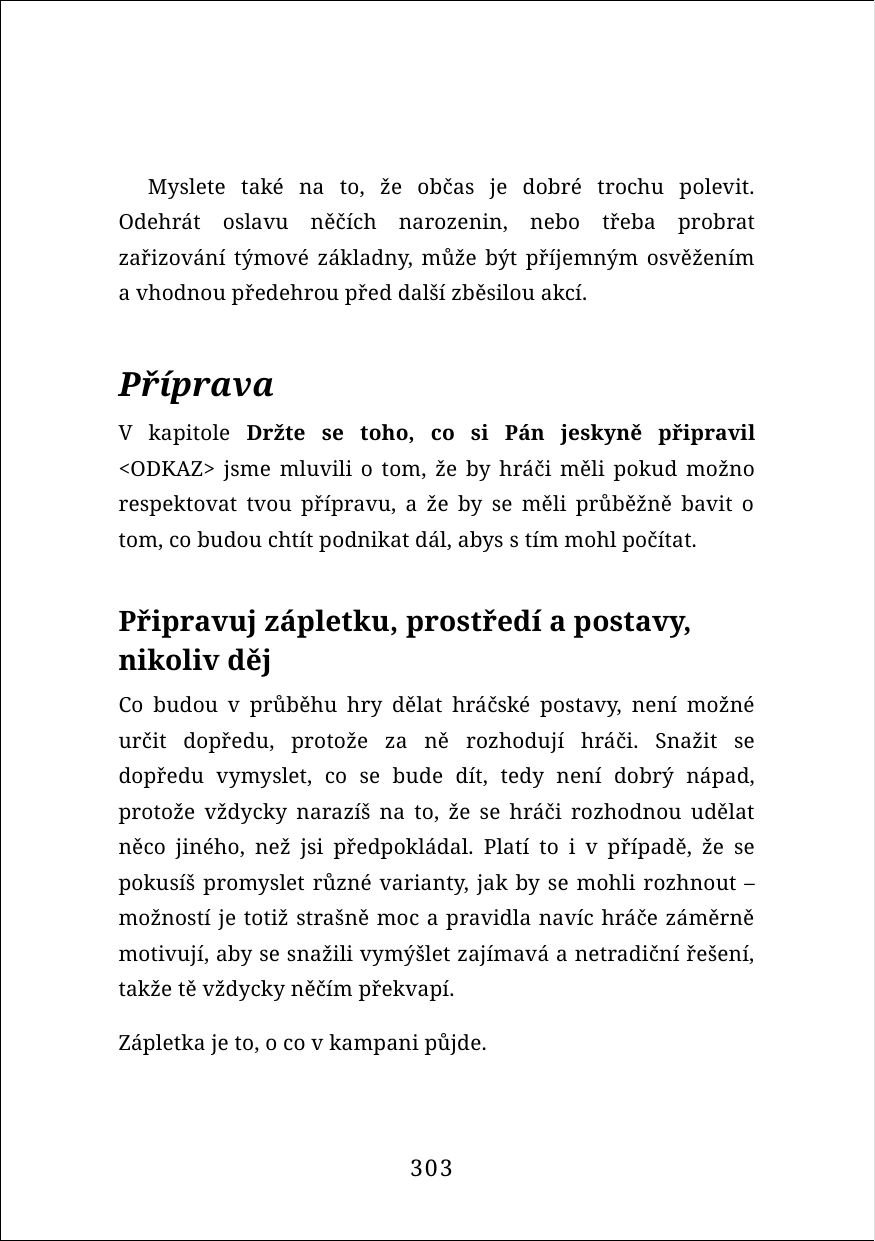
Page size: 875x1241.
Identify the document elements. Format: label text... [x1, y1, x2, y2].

text V kapitole Držte se toho, co si Pán jeskyně připravil <ODKAZ> jsme mluvili o tom, že by hráči měli pokud možno respektovat tvou přípravu, a že by se měli průběžně bavit o tom, co budou chtít podnikat dál, abys s tím mohl počítat. [118, 418, 756, 553]
subtitle Příprava [118, 361, 756, 407]
text Myslete také na to, že občas je dobré trochu polevit. Odehrát oslavu něčích narozenin, nebo třeba probrat zařizování týmové základny, může být příjemným osvěžením a vhodnou předehrou před další zběsilou akcí. [118, 172, 756, 307]
text Zápletka je to, o co v kampani půjde. [118, 1028, 756, 1056]
text Co budou v průběhu hry dělat hráčské postavy, není možné určit dopředu, protože za ně rozhodují hráči. Snažit se dopředu vymyslet, co se bude dít, tedy není dobrý nápad, protože vždycky narazíš na to, že se hráči rozhodnou udělat něco jiného, než jsi předpokládal. Platí to i v případě, že se pokusíš promyslet různé varianty, jak by se mohli rozhnout – možností je totiž strašně moc a pravidla navíc hráče záměrně motivují, aby se snažili vymýšlet zajímavá a netradiční řešení, takže tě vždycky něčím překvapí. [118, 690, 756, 1003]
subtitle Připravuj zápletku, prostředí a postavy, nikoliv děj [118, 602, 756, 678]
